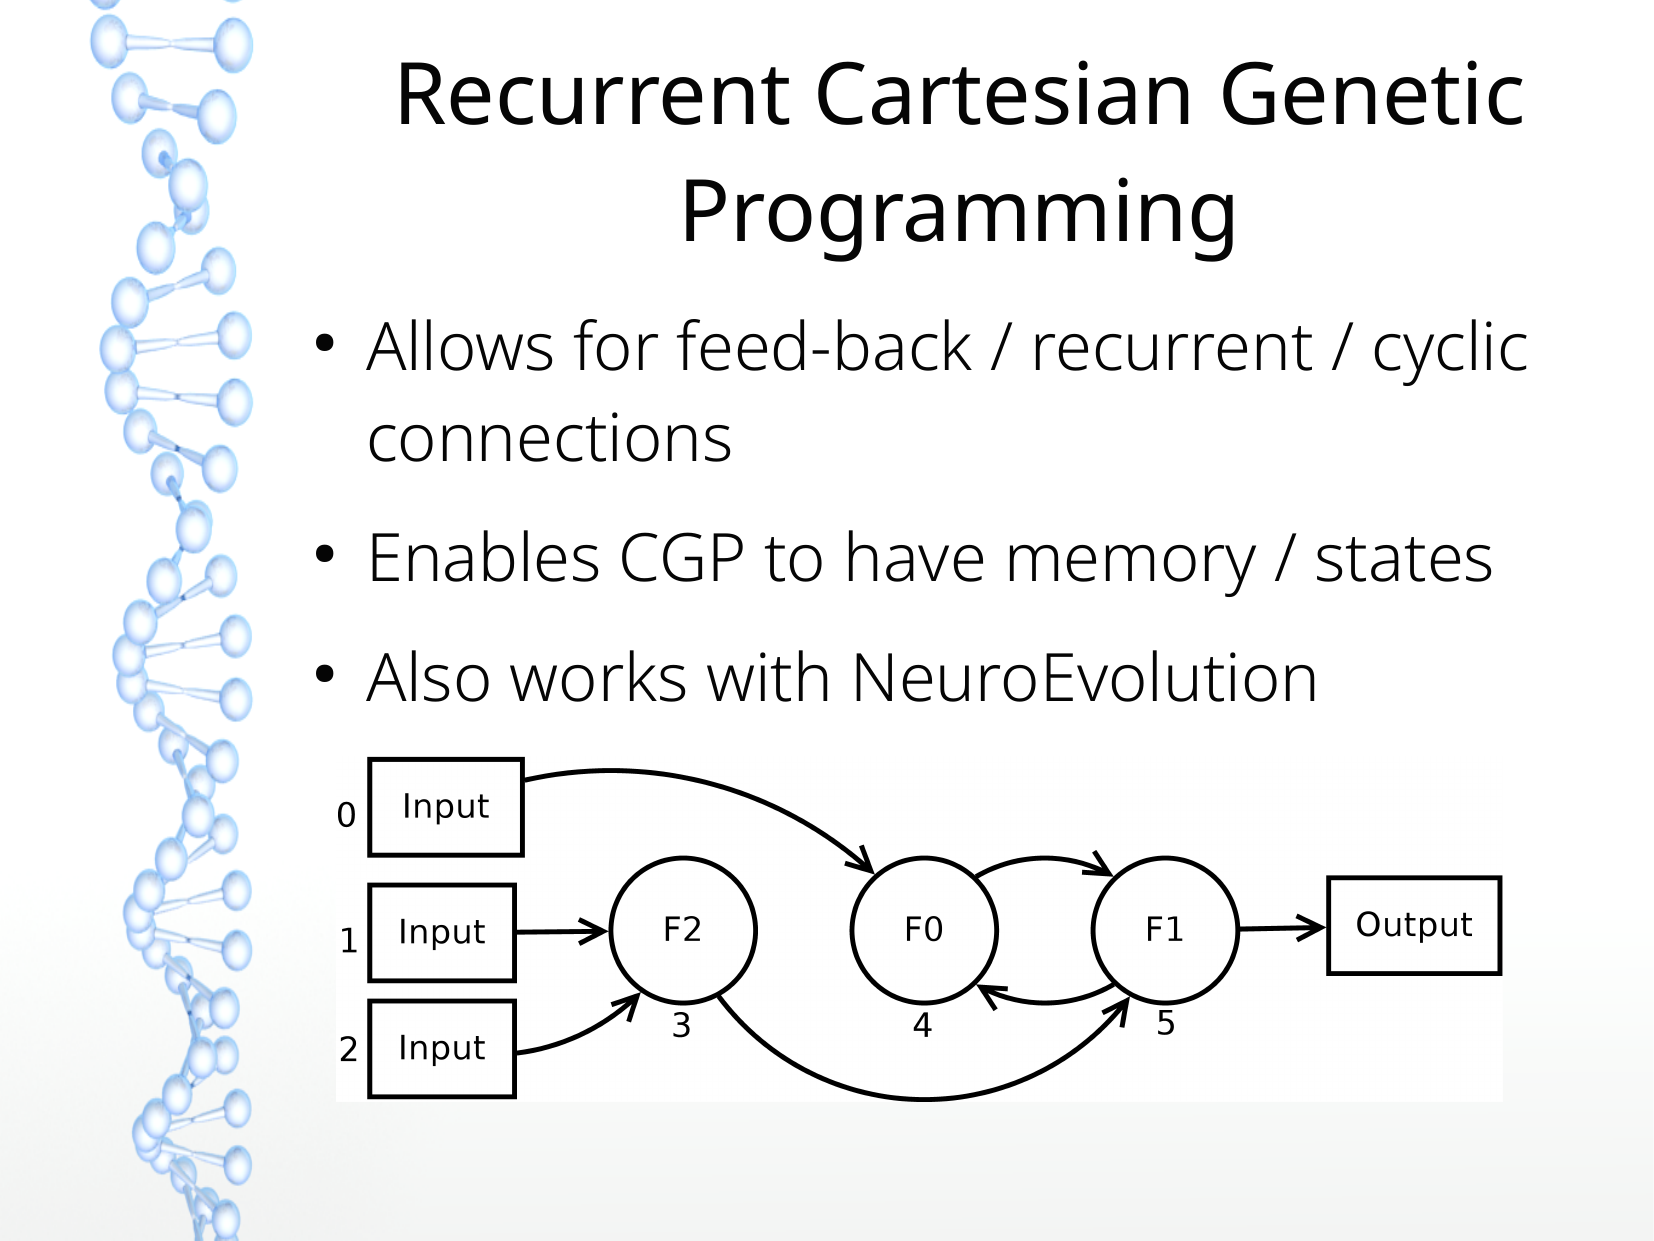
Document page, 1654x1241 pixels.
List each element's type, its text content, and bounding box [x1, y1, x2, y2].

picture [0, 0, 1654, 1241]
title Recurrent Cartesian Genetic Programming [295, 47, 1624, 252]
list Allows for feed-back / recurrent / cyclic connections Enables CGP to have memory / states Also works with NeuroEvolution [295, 299, 1624, 1019]
